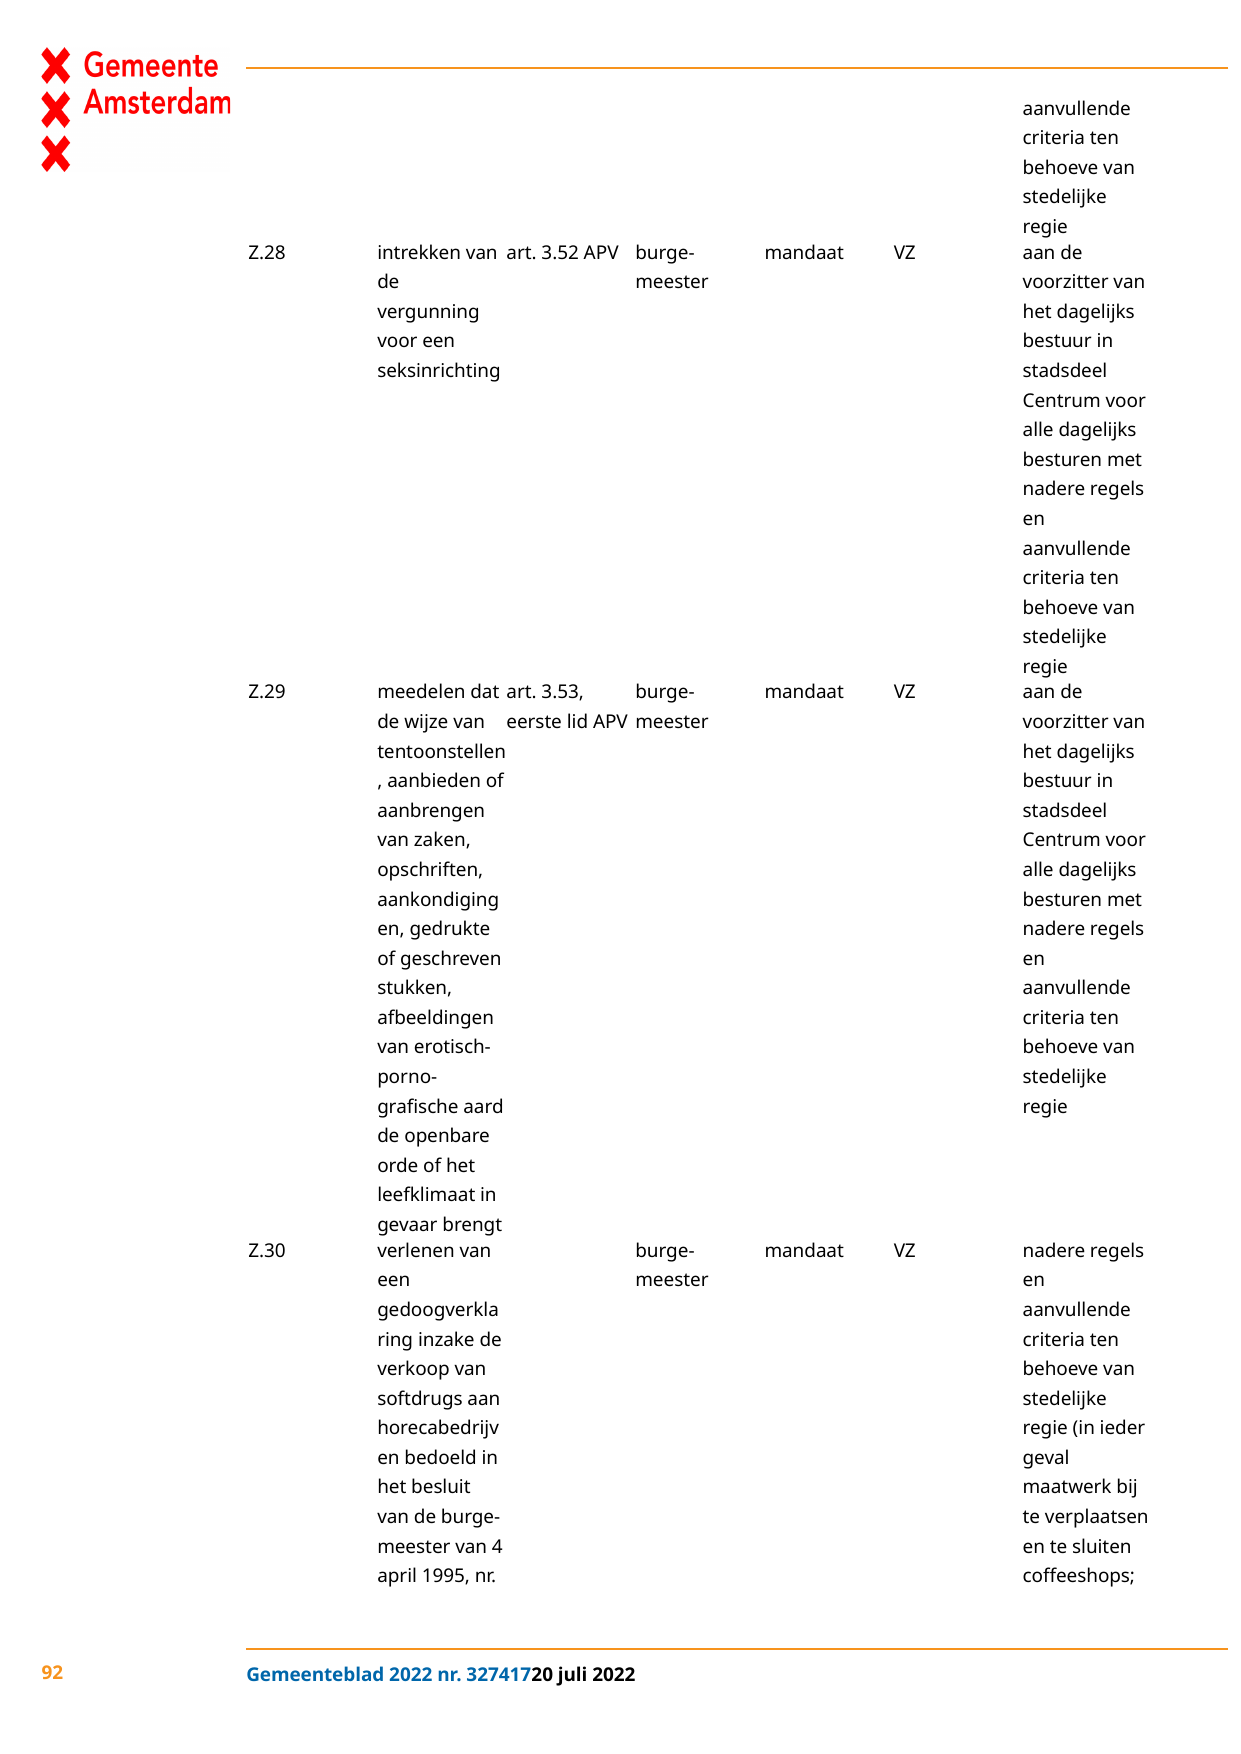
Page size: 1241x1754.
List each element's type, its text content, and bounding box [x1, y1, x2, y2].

table_cell VZ [894, 1237, 1022, 1588]
table_cell [248, 95, 377, 239]
table_cell VZ [894, 239, 1022, 679]
table_cell meedelen dat de wijze van tentoonstellen, aanbieden of aanbrengen van zaken, opschriften, aankondigingen, gedrukte of geschreven stukken, afbeeldingen van erotisch-porno-grafische aard de openbare orde of het leefklimaat in gevaar brengt [377, 679, 506, 1237]
table_cell aan de voorzitter van het dagelijks bestuur in stadsdeel Centrum voor alle dagelijks besturen met nadere regels en aanvullende criteria ten behoeve van stedelijke regie [1023, 679, 1152, 1237]
table_cell art. 3.52 APV [506, 239, 635, 679]
table_cell mandaat [764, 1237, 893, 1588]
table_cell aanvullende criteria ten behoeve van stedelijke regie [1023, 95, 1152, 239]
table_cell Z.28 [248, 239, 377, 679]
table_cell [506, 95, 635, 239]
table_cell [894, 95, 1022, 239]
table_cell burge-meester [635, 679, 764, 1237]
table_cell verlenen van een gedoogverklaring inzake de verkoop van softdrugs aan horecabedrijven bedoeld in het besluit van de burge-meester van 4 april 1995, nr. [377, 1237, 506, 1588]
table_cell art. 3.53, eerste lid APV [506, 679, 635, 1237]
table_cell VZ [894, 679, 1022, 1237]
table_cell Z.30 [248, 1237, 377, 1588]
table_cell intrekken van de vergunning voor een seksinrichting [377, 239, 506, 679]
table_cell nadere regels en aanvullende criteria ten behoeve van stedelijke regie (in ieder geval maatwerk bij te verplaatsen en te sluiten coffeeshops; [1023, 1237, 1152, 1588]
table_cell mandaat [764, 239, 893, 679]
table_cell [764, 95, 893, 239]
table_cell mandaat [764, 679, 893, 1237]
table_cell [506, 1237, 635, 1588]
table_cell [635, 95, 764, 239]
picture [41, 47, 231, 172]
table_cell aan de voorzitter van het dagelijks bestuur in stadsdeel Centrum voor alle dagelijks besturen met nadere regels en aanvullende criteria ten behoeve van stedelijke regie [1023, 239, 1152, 679]
table_cell [377, 95, 506, 239]
table_cell burge-meester [635, 239, 764, 679]
table_cell Z.29 [248, 679, 377, 1237]
table_cell burge- meester [635, 1237, 764, 1588]
